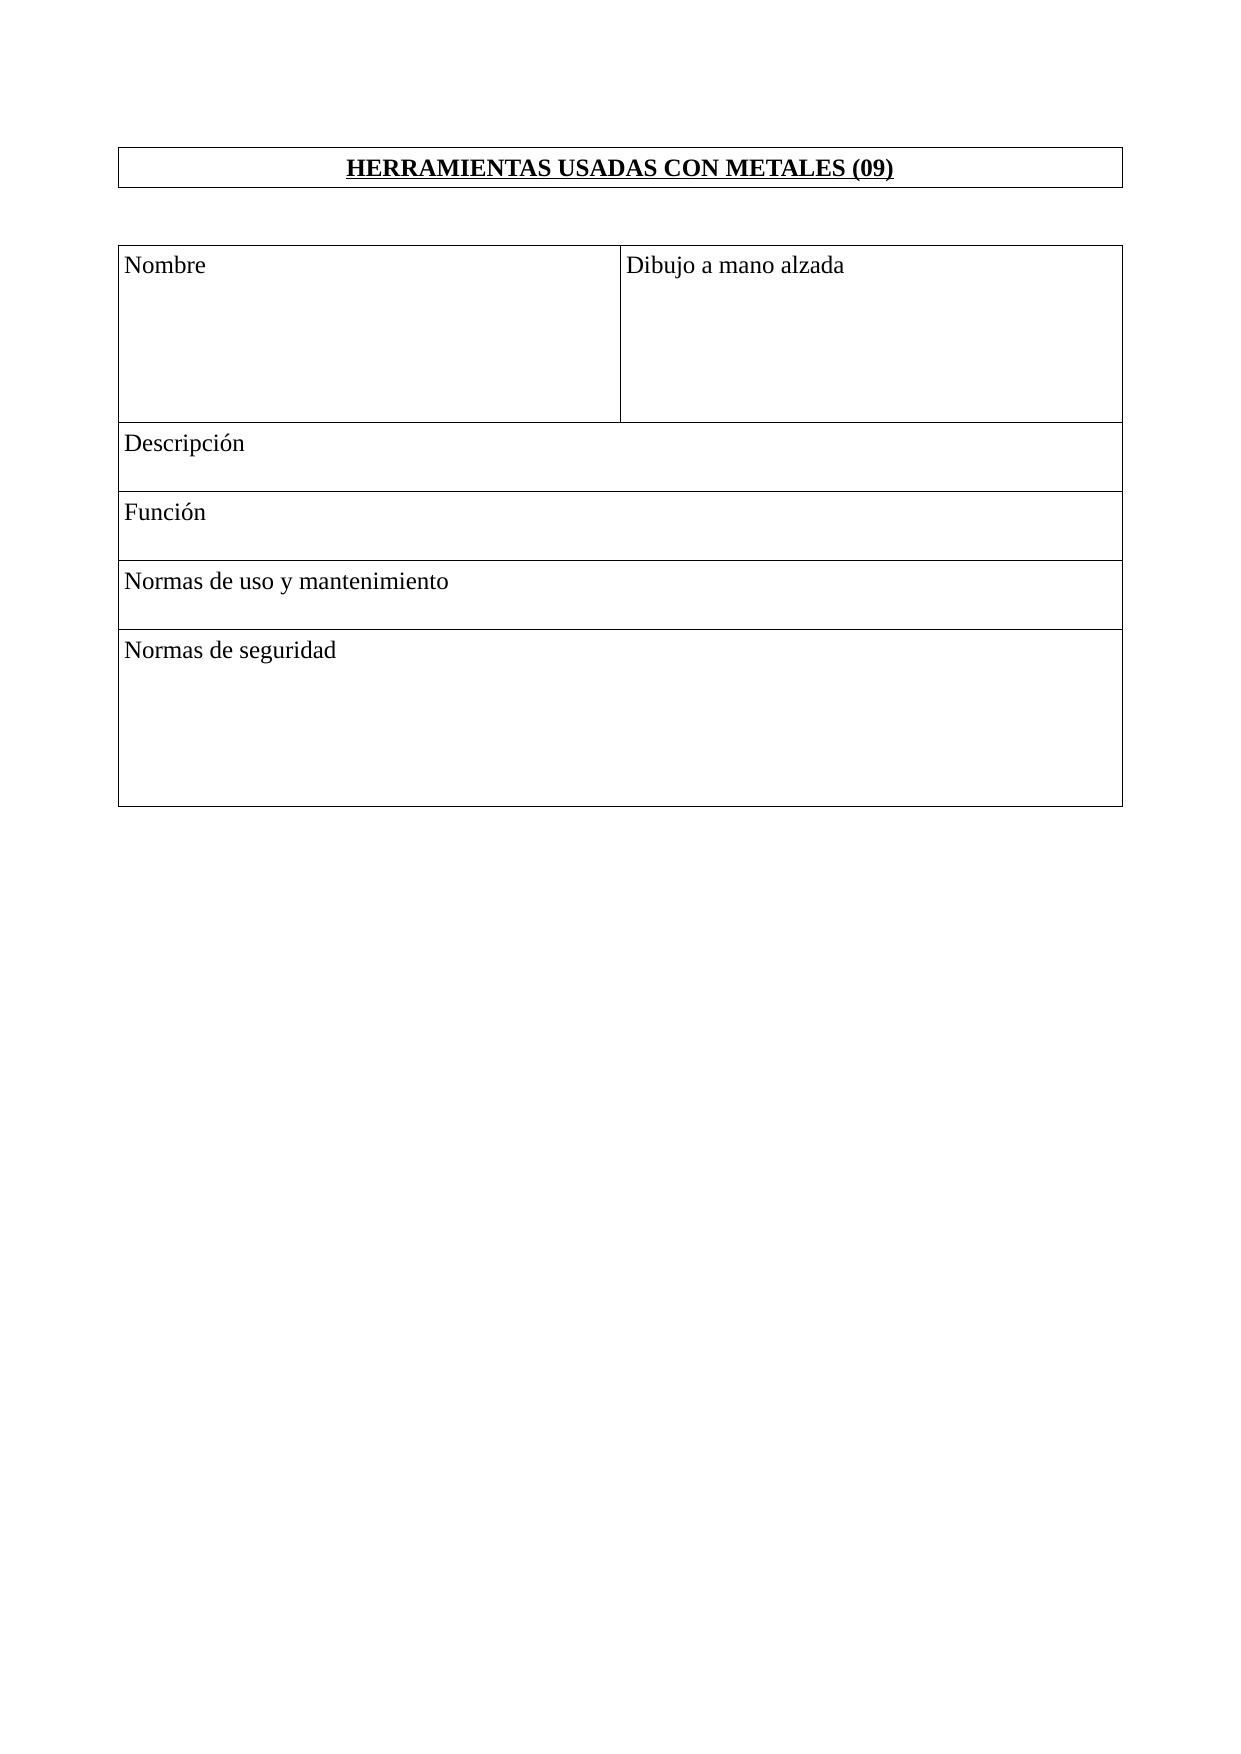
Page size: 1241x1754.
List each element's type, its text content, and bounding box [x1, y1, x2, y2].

table_header HERRAMIENTAS USADAS CON METALES (09) [119, 148, 1122, 187]
table_cell Normas de seguridad [119, 630, 1122, 806]
table_header Nombre [119, 246, 620, 422]
table_cell Descripción [119, 423, 1122, 491]
table_cell Función [119, 492, 1122, 560]
table_header Dibujo a mano alzada [621, 246, 1122, 422]
table_cell Normas de uso y mantenimiento [119, 561, 1122, 629]
